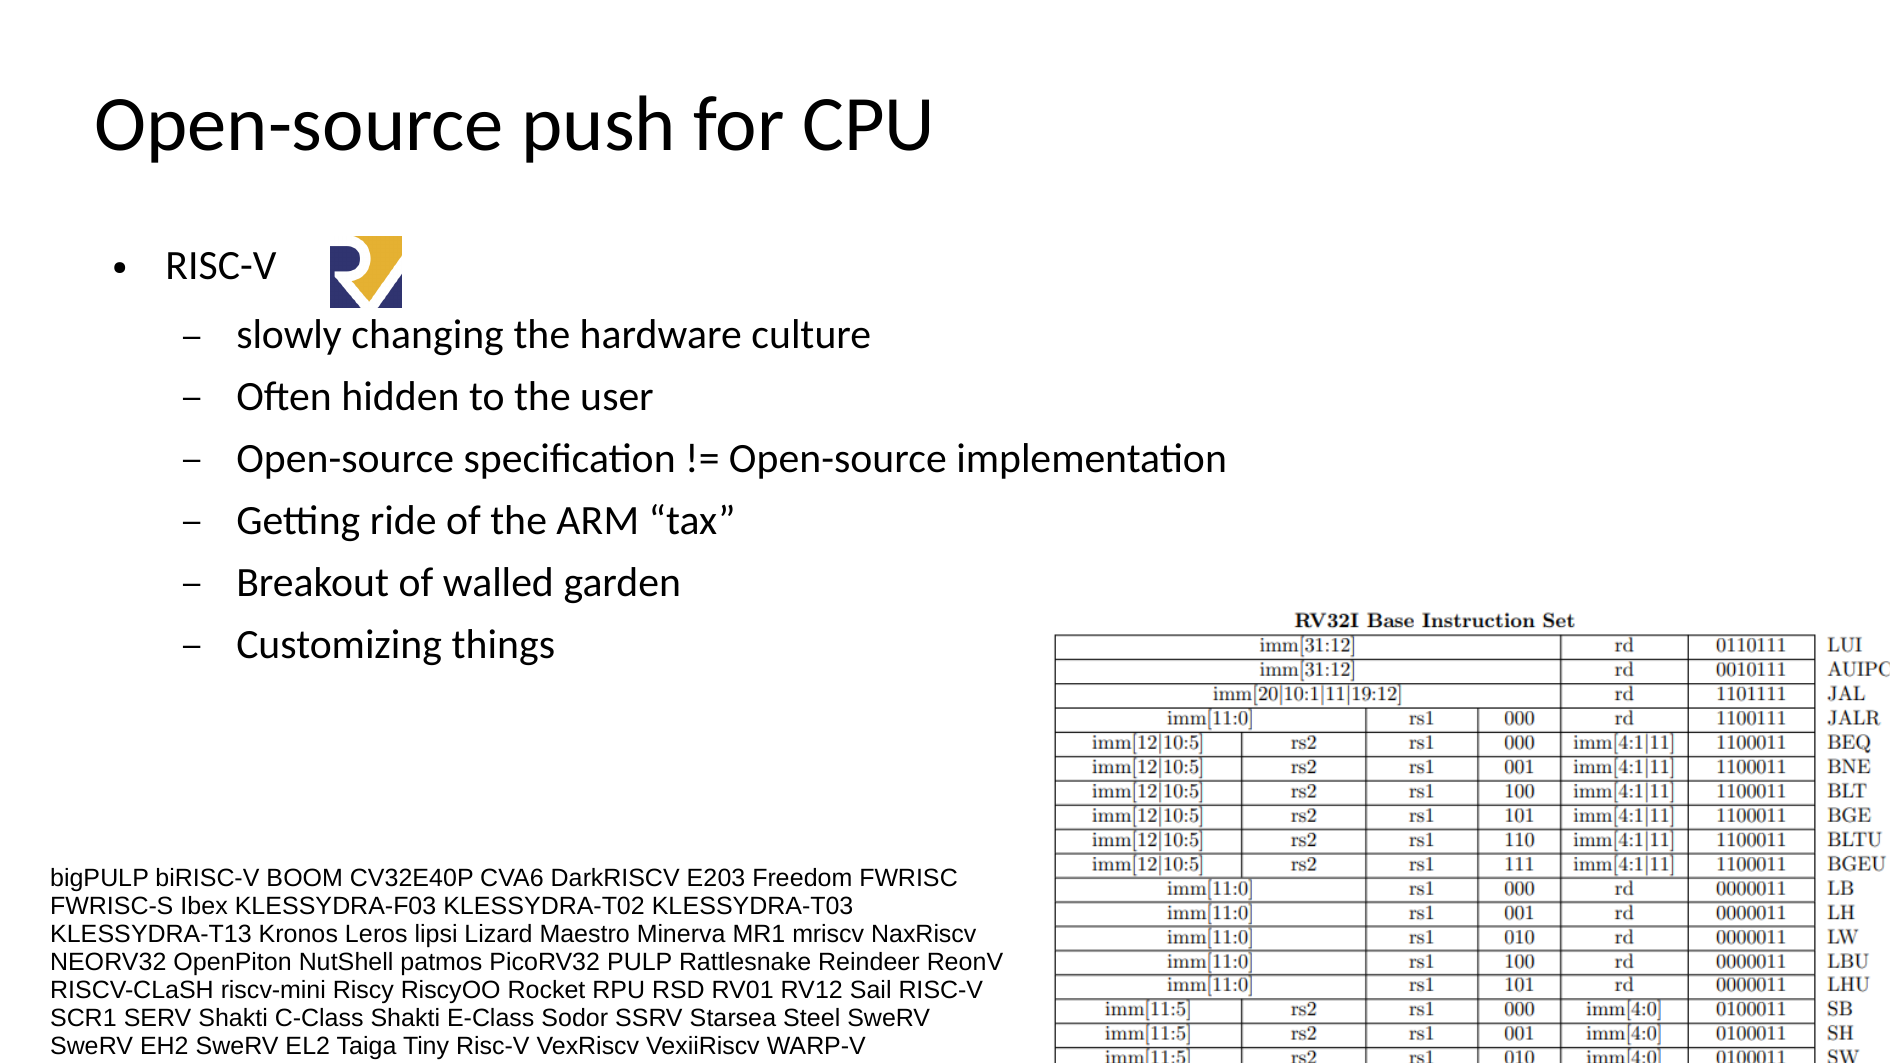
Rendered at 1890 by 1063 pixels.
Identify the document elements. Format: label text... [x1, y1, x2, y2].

text_box bigPULP biRISC-V BOOM CV32E40P CVA6 DarkRISCV E203 Freedom FWRISC FWRISC-S Ibex KLESSYDRA-F03 KLESSYDRA-T02 KLESSYDRA-T03 KLESSYDRA-T13 Kronos Leros lipsi Lizard Maestro Minerva MR1 mriscv NaxRiscv NEORV32 OpenPiton NutShell patmos PicoRV32 PULP Rattlesnake Reindeer ReonV RISCV-CLaSH riscv-mini Riscy RiscyOO Rocket RPU RSD RV01 RV12 Sail RISC-V SCR1 SERV Shakti C-Class Shakti E-Class Sodor SSRV Starsea Steel SweRV SweRV EH2 SweRV EL2 Taiga Tiny Risc-V VexRiscv VexiiRiscv WARP-V FlexPRET ... [35, 856, 1028, 1063]
picture [1045, 609, 1890, 1063]
list RISC-V slowly changing the hardware culture Often hidden to the user Open-source specification != Open-source implementation Getting ride of the ARM “tax” Breakout of walled garden Customizing things [94, 248, 1890, 957]
title Open-source push for CPU [94, 42, 1796, 220]
picture [330, 236, 402, 308]
